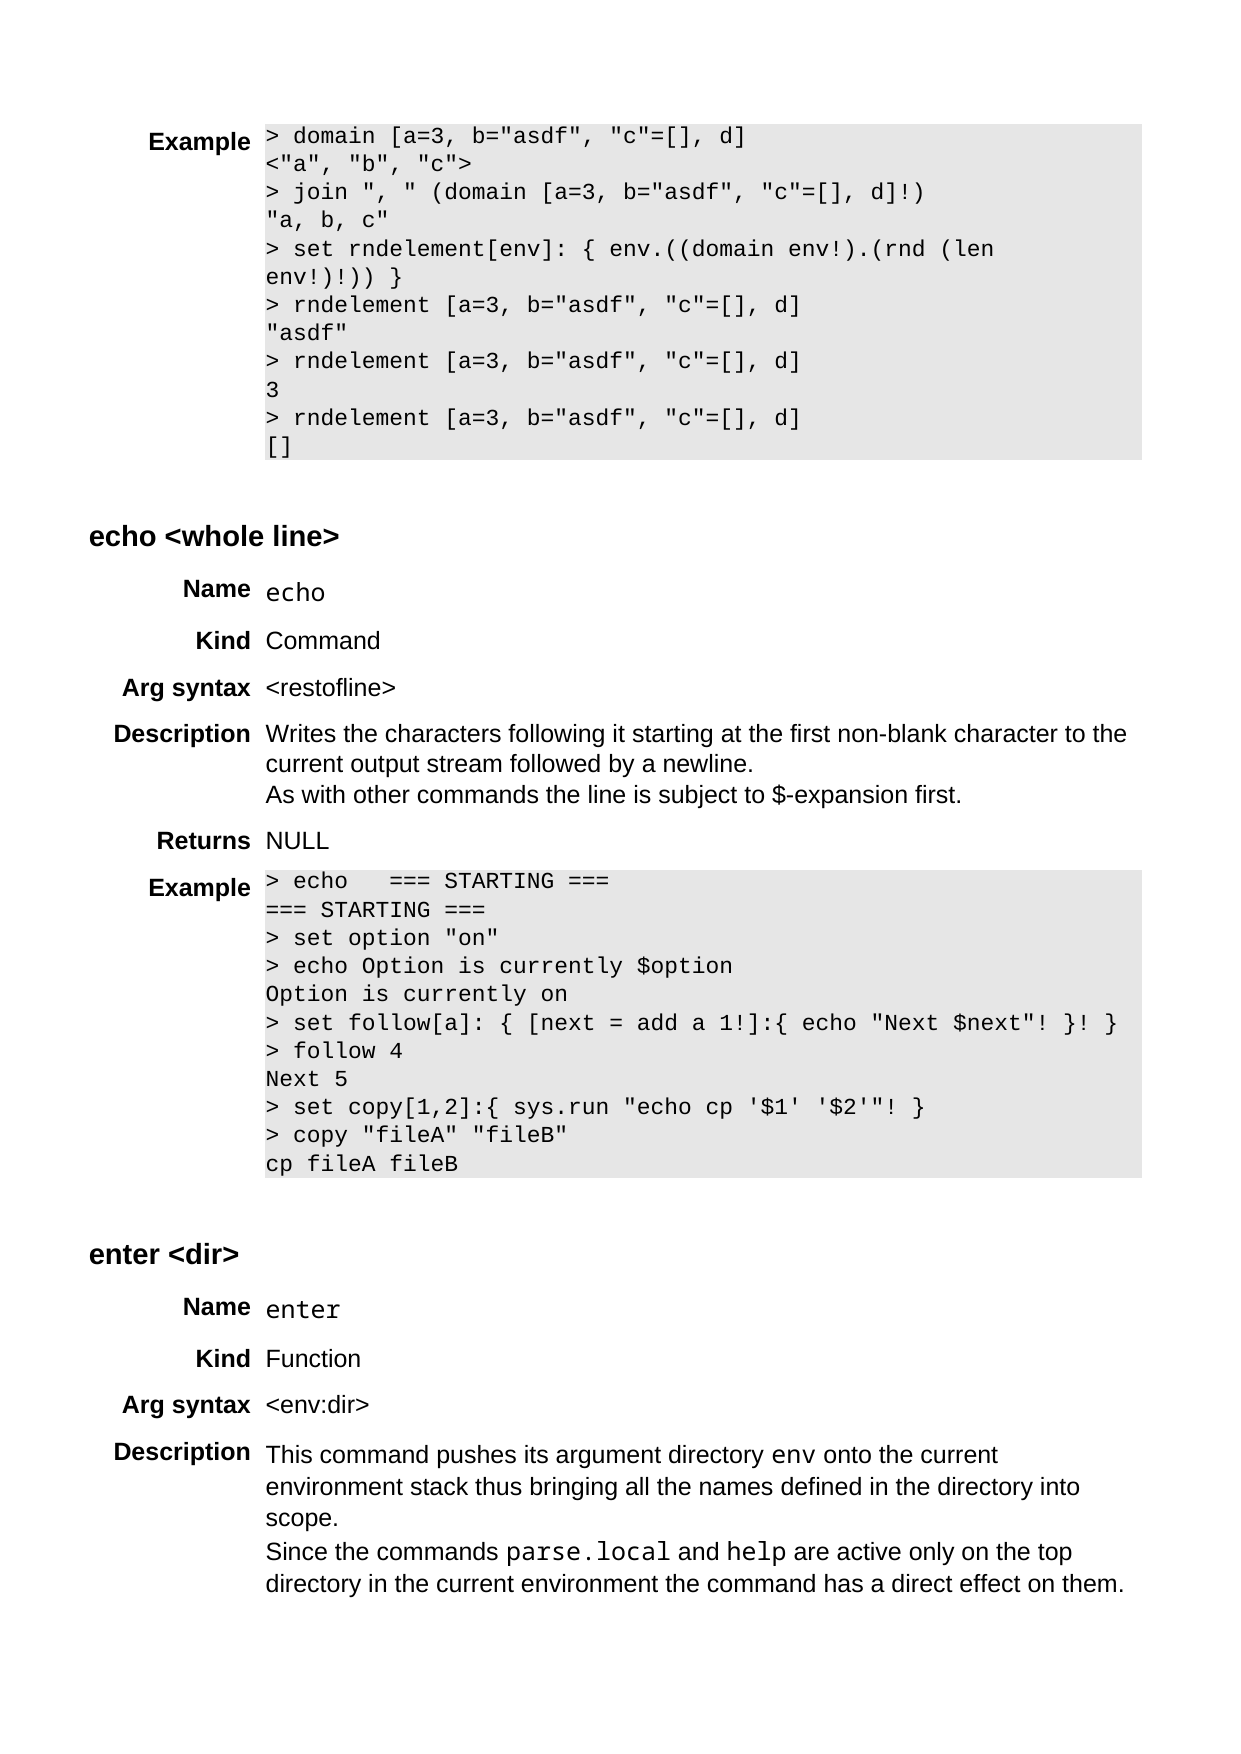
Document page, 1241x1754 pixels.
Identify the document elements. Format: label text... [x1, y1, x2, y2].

table_cell Command [263, 617, 1145, 664]
table_cell Function [263, 1335, 1145, 1381]
table_cell Kind [89, 1335, 262, 1381]
table_cell <env:dir> [263, 1381, 1145, 1428]
table_cell > domain [a=3, b="asdf", "c"=[], d] <"a", "b", "c"> > join ", " (domain [a=3, b="asdf", "c"=[], d]!) "a, b, c" > set rndelement[env]: { env.((domain env!).(rnd (len env!)!)) } > rndelement [a=3, b="asdf", "c"=[], d] "asdf" > rndelement [a=3, b="asdf", "c"=[], d] 3 > rndelement [a=3, b="asdf", "c"=[], d] [] [263, 118, 1145, 472]
table_cell Kind [89, 617, 262, 664]
table_header echo [263, 565, 1145, 617]
table_cell Arg syntax [89, 664, 262, 710]
table_cell Description [89, 710, 262, 817]
table_cell Description [89, 1428, 262, 1601]
table_cell Arg syntax [89, 1381, 262, 1428]
table_cell Returns [89, 818, 262, 864]
table_cell Example [89, 864, 262, 1190]
table_header enter [263, 1283, 1145, 1335]
table_cell <restofline> [263, 664, 1145, 710]
subtitle echo <whole line> [88, 519, 1145, 553]
table_cell NULL [263, 818, 1145, 864]
table_cell Example [89, 118, 262, 472]
table_header Name [89, 565, 262, 617]
table_cell > echo === STARTING === === STARTING === > set option "on" > echo Option is currently $option Option is currently on > set follow[a]: { [next = add a 1!]:{ echo "Next $next"! }! } > follow 4 Next 5 > set copy[1,2]:{ sys.run "echo cp '$1' '$2'"! } > copy "fileA" "fileB" cp fileA fileB [263, 864, 1145, 1190]
subtitle enter <dir> [88, 1237, 1145, 1271]
table_cell This command pushes its argument directory env onto the current environment stack thus bringing all the names defined in the directory into scope. Since the commands parse.local and help are active only on the top directory in the current environment the command has a direct effect on them. [263, 1428, 1145, 1601]
table_cell Writes the characters following it starting at the first non-blank character to the current output stream followed by a newline. As with other commands the line is subject to $-expansion first. [263, 710, 1145, 817]
table_header Name [89, 1283, 262, 1335]
